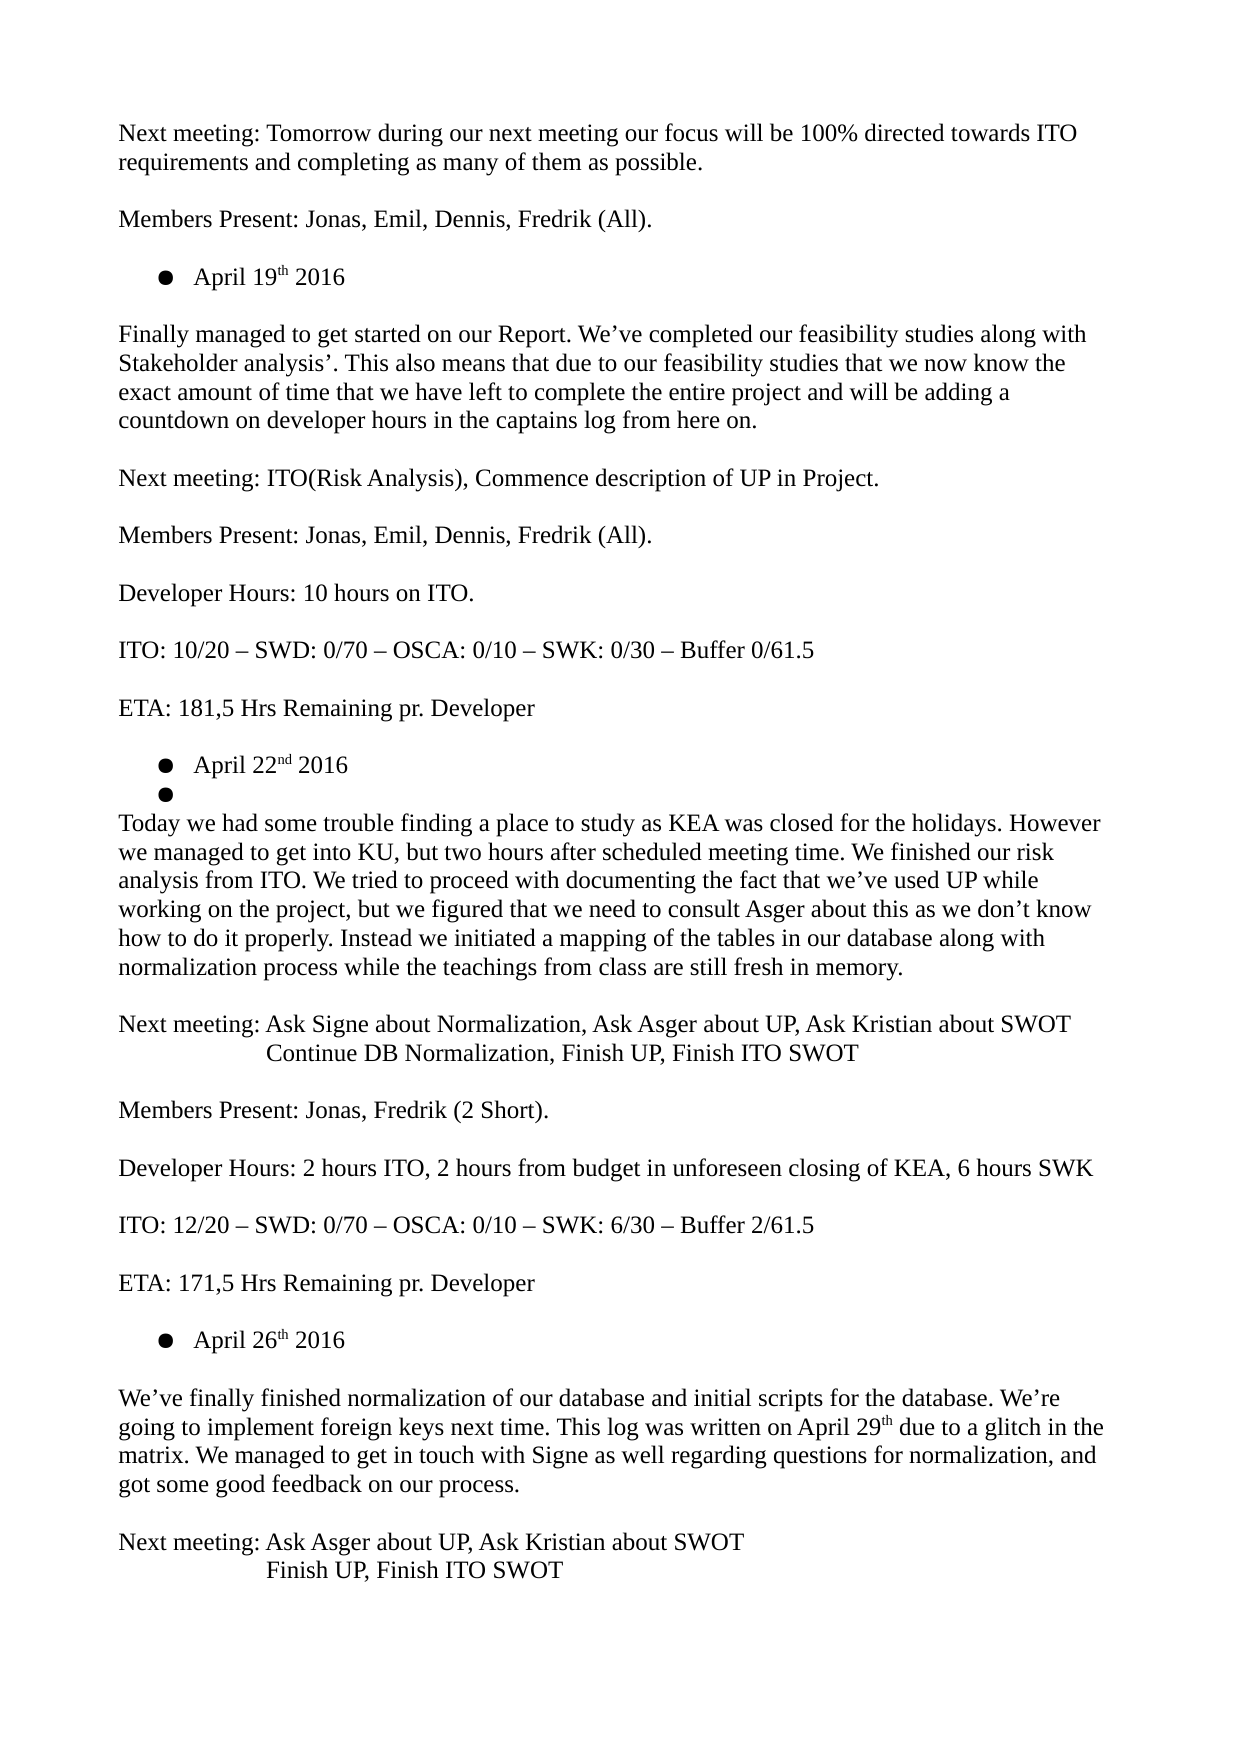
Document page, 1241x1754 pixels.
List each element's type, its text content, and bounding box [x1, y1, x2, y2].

text Members Present: Jonas, Emil, Dennis, Fredrik (All). [118, 521, 1122, 549]
text ETA: 181,5 Hrs Remaining pr. Developer [118, 693, 1122, 722]
text Developer Hours: 10 hours on ITO. [118, 578, 1122, 607]
text Continue DB Normalization, Finish UP, Finish ITO SWOT [118, 1038, 1122, 1067]
text Members Present: Jonas, Fredrik (2 Short). [118, 1096, 1122, 1124]
list April 22nd 2016 [156, 751, 1122, 779]
text Finally managed to get started on our Report. We’ve completed our feasibility studies along with Stakeholder analysis’. This also means that due to our feasibility studies that we now know the exact amount of time that we have left to complete the entire project and will be adding a countdown on developer hours in the captains log from here on. [118, 319, 1122, 434]
text Next meeting: Tomorrow during our next meeting our focus will be 100% directed towards ITO requirements and completing as many of them as possible. [118, 118, 1122, 176]
text Next meeting: Ask Signe about Normalization, Ask Asger about UP, Ask Kristian about SWOT [118, 1009, 1122, 1038]
text Developer Hours: 2 hours ITO, 2 hours from budget in unforeseen closing of KEA, 6 hours SWK [118, 1153, 1122, 1182]
text ITO: 12/20 – SWD: 0/70 – OSCA: 0/10 – SWK: 6/30 – Buffer 2/61.5 [118, 1211, 1122, 1239]
text ITO: 10/20 – SWD: 0/70 – OSCA: 0/10 – SWK: 0/30 – Buffer 0/61.5 [118, 636, 1122, 664]
text We’ve finally finished normalization of our database and initial scripts for the database. We’re going to implement foreign keys next time. This log was written on April 29th due to a glitch in the matrix. We managed to get in touch with Signe as well regarding questions for normalization, and got some good feedback on our process. [118, 1383, 1122, 1498]
text Next meeting: ITO(Risk Analysis), Commence description of UP in Project. [118, 463, 1122, 492]
text Finish UP, Finish ITO SWOT [118, 1556, 1122, 1584]
text Next meeting: Ask Asger about UP, Ask Kristian about SWOT [118, 1527, 1122, 1556]
list April 26th 2016 [156, 1326, 1122, 1354]
list April 19th 2016 [156, 262, 1122, 291]
text Members Present: Jonas, Emil, Dennis, Fredrik (All). [118, 204, 1122, 233]
text ETA: 171,5 Hrs Remaining pr. Developer [118, 1268, 1122, 1297]
text Today we had some trouble finding a place to study as KEA was closed for the holidays. However we managed to get into KU, but two hours after scheduled meeting time. We finished our risk analysis from ITO. We tried to proceed with documenting the fact that we’ve used UP while working on the project, but we figured that we need to consult Asger about this as we don’t know how to do it properly. Instead we initiated a mapping of the tables in our database along with normalization process while the teachings from class are still fresh in memory. [118, 808, 1122, 981]
